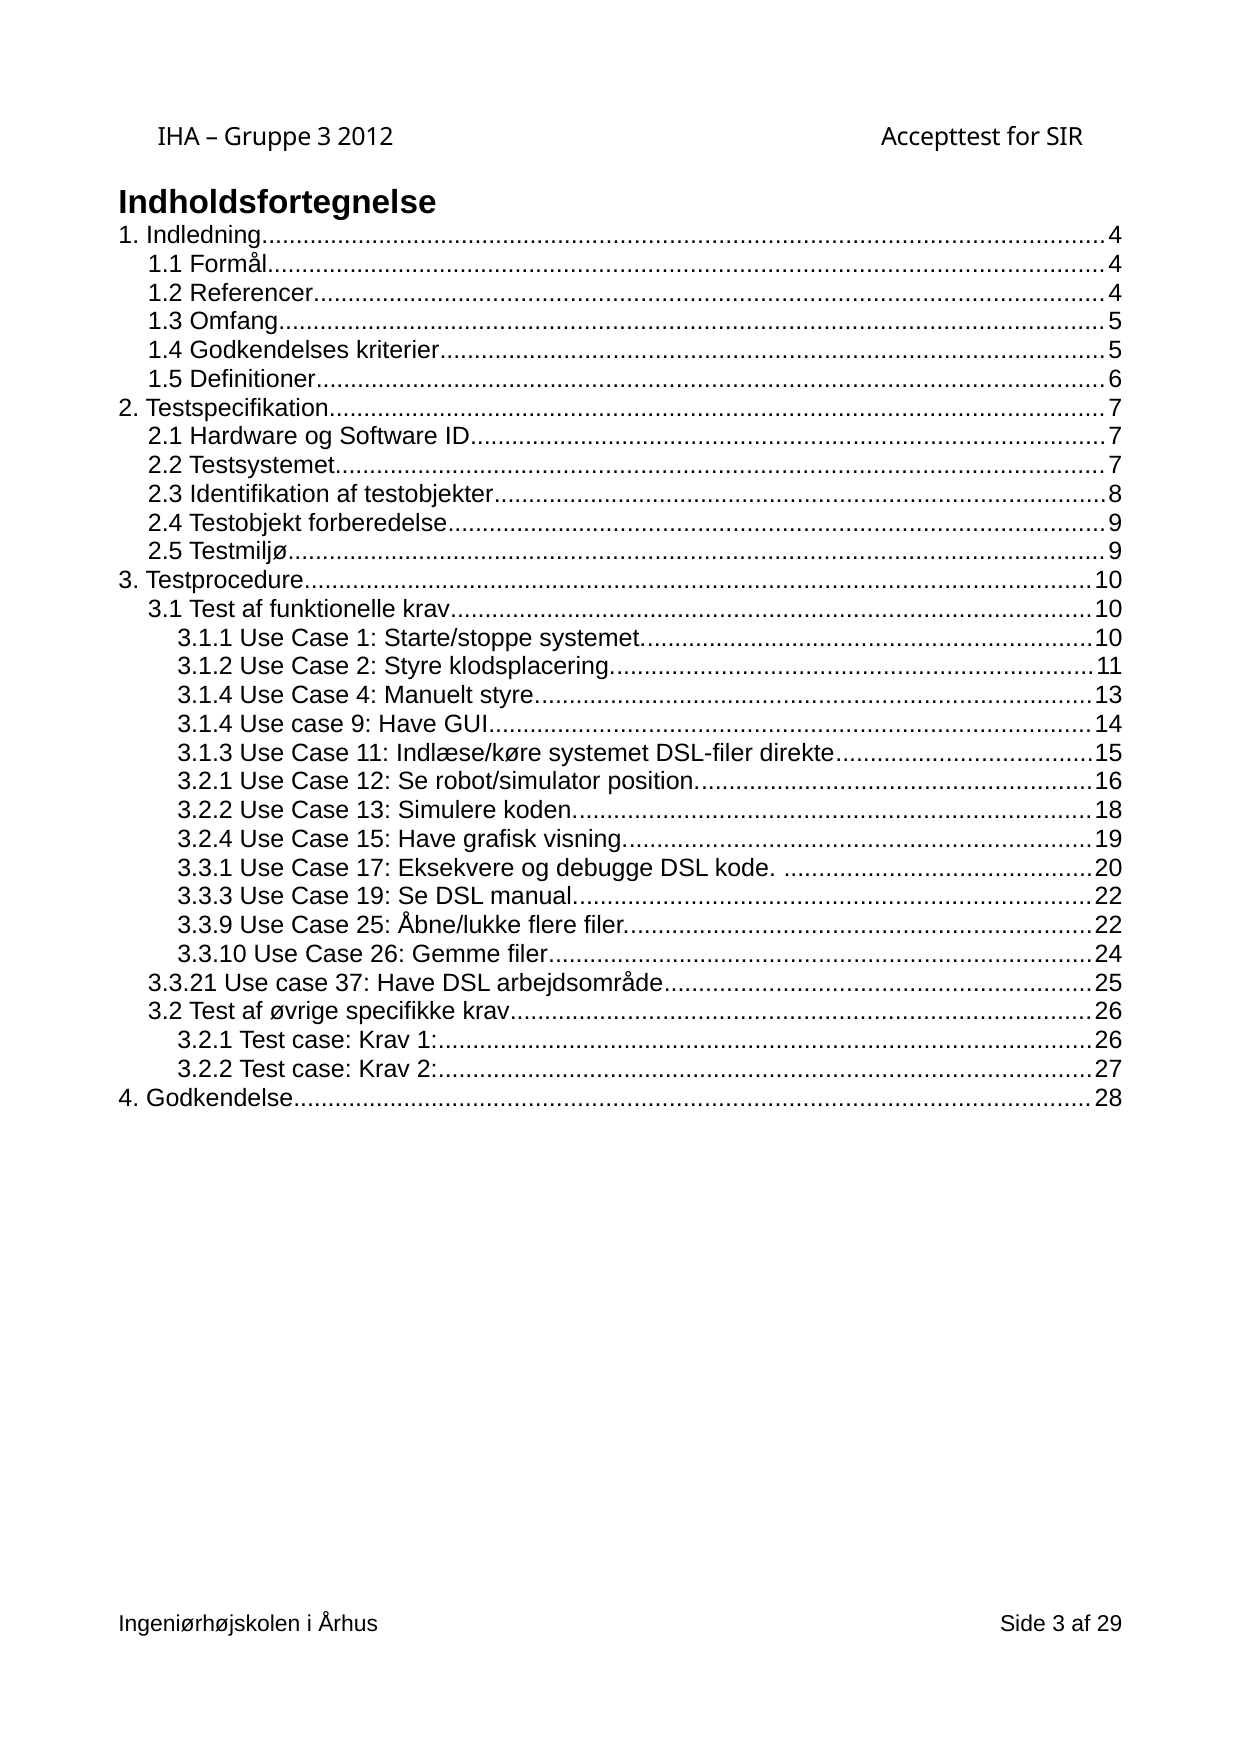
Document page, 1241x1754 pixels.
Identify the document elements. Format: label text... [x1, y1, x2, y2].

text 1.1 Formål 4 [148, 249, 1122, 278]
text 2.4 Testobjekt forberedelse 9 [148, 508, 1122, 536]
text 2.3 Identifikation af testobjekter 8 [148, 479, 1122, 508]
text 4. Godkendelse 28 [118, 1083, 1122, 1111]
text 3.2 Test af øvrige specifikke krav 26 [148, 996, 1122, 1025]
text 1.3 Omfang 5 [148, 306, 1122, 335]
text 1.2 Referencer 4 [148, 278, 1122, 306]
text 2. Testspecifikation 7 [118, 393, 1122, 421]
text 3.3.21 Use case 37: Have DSL arbejdsområde 25 [148, 968, 1122, 996]
text 2.5 Testmiljø 9 [148, 536, 1122, 565]
text 3.1.3 Use Case 11: Indlæse/køre systemet DSL-filer direkte 15 [177, 738, 1122, 766]
text 3.1.4 Use case 9: Have GUI 14 [177, 709, 1122, 738]
text 3.3.3 Use Case 19: Se DSL manual. 22 [177, 881, 1122, 910]
text 1.4 Godkendelses kriterier 5 [148, 335, 1122, 364]
text 3.3.10 Use Case 26: Gemme filer 24 [177, 939, 1122, 968]
text 2.1 Hardware og Software ID 7 [148, 421, 1122, 450]
text 3.2.1 Use Case 12: Se robot/simulator position. 16 [177, 766, 1122, 795]
text 3.3.9 Use Case 25: Åbne/lukke flere filer. 22 [177, 910, 1122, 939]
text 3.1.1 Use Case 1: Starte/stoppe systemet. 10 [177, 623, 1122, 651]
text 3.2.2 Use Case 13: Simulere koden. 18 [177, 795, 1122, 824]
subtitle Indholdsfortegnelse [118, 182, 1122, 220]
text 3.1.2 Use Case 2: Styre klodsplacering. 11 [177, 651, 1122, 680]
text 3.1.4 Use Case 4: Manuelt styre. 13 [177, 680, 1122, 709]
text 1.5 Definitioner 6 [148, 364, 1122, 393]
text 1. Indledning 4 [118, 220, 1122, 249]
text 3.3.1 Use Case 17: Eksekvere og debugge DSL kode. 20 [177, 853, 1122, 881]
text 3.2.1 Test case: Krav 1: 26 [177, 1025, 1122, 1054]
text 3.1 Test af funktionelle krav 10 [148, 594, 1122, 623]
text 3.2.4 Use Case 15: Have grafisk visning. 19 [177, 824, 1122, 853]
text 3. Testprocedure 10 [118, 565, 1122, 594]
text 2.2 Testsystemet 7 [148, 450, 1122, 479]
text 3.2.2 Test case: Krav 2: 27 [177, 1054, 1122, 1083]
